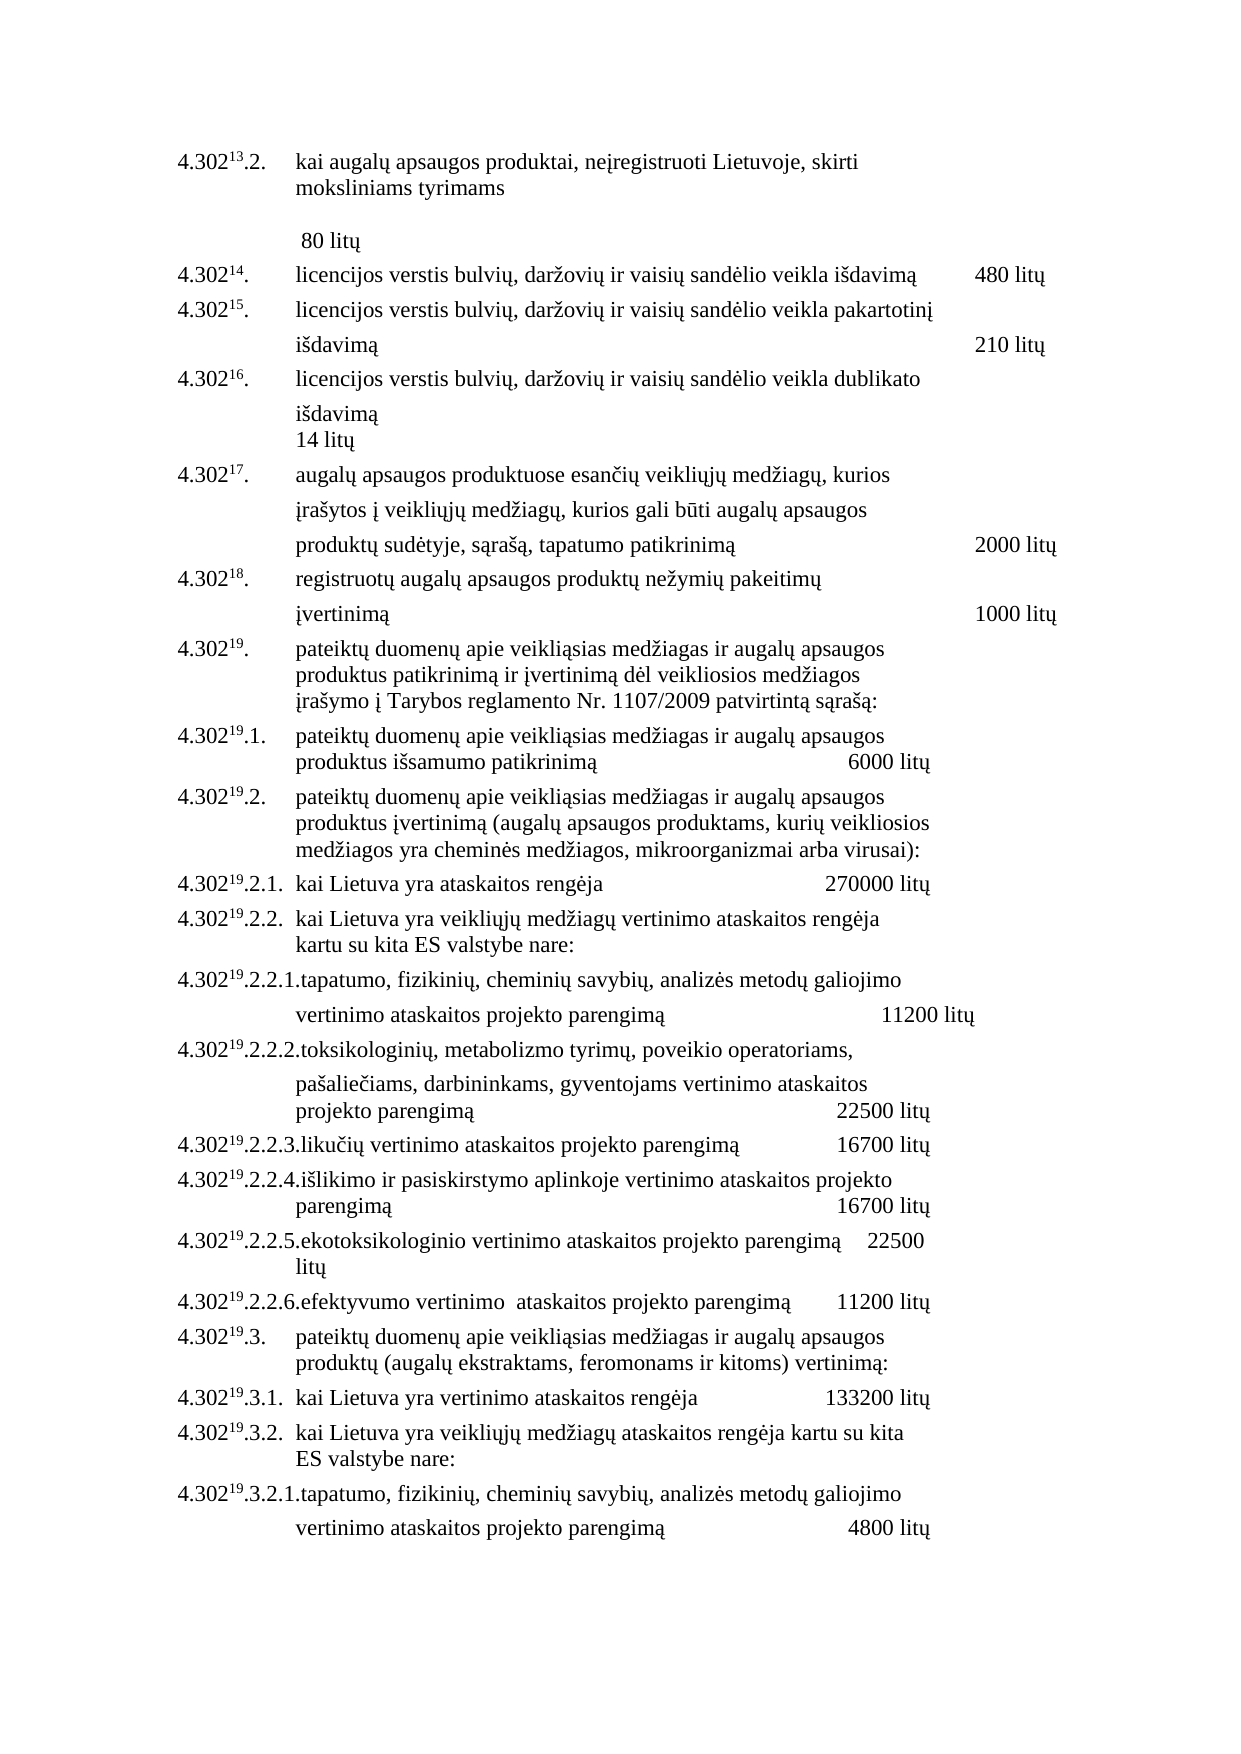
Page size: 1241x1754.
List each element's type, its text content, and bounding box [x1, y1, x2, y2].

text išdavimą 210 litų [177, 331, 1093, 357]
text įvertinimą 1000 litų [177, 600, 1122, 626]
text 4.30216. licencijos verstis bulvių, daržovių ir vaisių sandėlio veikla dublikato [177, 366, 945, 392]
text 4.30218. registruotų augalų apsaugos produktų nežymių pakeitimų [177, 565, 1122, 592]
subtitle 4.30219.2.2.5.ekotoksikologinio vertinimo ataskaitos projekto parengimą 22500 litų [177, 1227, 930, 1280]
subtitle pašaliečiams, darbininkams, gyventojams vertinimo ataskaitos projekto parengimą 22500 litų [177, 1070, 930, 1123]
text įrašytos į veikliųjų medžiagų, kurios gali būti augalų apsaugos [177, 496, 1122, 522]
text išdavimą 14 litų [177, 400, 945, 453]
text 4.30219.2.2.3.likučių vertinimo ataskaitos projekto parengimą 16700 litų [177, 1131, 930, 1158]
subtitle 4.30219.2.2.6.efektyvumo vertinimo ataskaitos projekto parengimą 11200 litų [177, 1288, 930, 1314]
text 4.30217. augalų apsaugos produktuose esančių veikliųjų medžiagų, kurios [177, 461, 1122, 488]
subtitle 4.30213.2. kai augalų apsaugos produktai, neįregistruoti Lietuvoje, skirti moksliniams tyrimams 80 litų [177, 148, 930, 253]
text 4.30214. licencijos verstis bulvių, daržovių ir vaisių sandėlio veikla išdavimą 480 litų [177, 261, 1107, 288]
text 4.30219.2.1. kai Lietuva yra ataskaitos rengėja 270000 litų [177, 871, 930, 897]
subtitle 4.30219.1. pateiktų duomenų apie veikliąsias medžiagas ir augalų apsaugos produktus išsamumo patikrinimą 6000 litų [177, 722, 930, 775]
subtitle vertinimo ataskaitos projekto parengimą 11200 litų [177, 1001, 974, 1027]
text 4.30219.3. pateiktų duomenų apie veikliąsias medžiagas ir augalų apsaugos produktų (augalų ekstraktams, feromonams ir kitoms) vertinimą: [177, 1323, 930, 1376]
subtitle 4.30219.2.2. kai Lietuva yra veikliųjų medžiagų vertinimo ataskaitos rengėja kartu su kita ES valstybe nare: [177, 905, 930, 958]
subtitle 4.30219.3.2.1.tapatumo, fizikinių, cheminių savybių, analizės metodų galiojimo [177, 1479, 930, 1506]
text produktų sudėtyje, sąrašą, tapatumo patikrinimą 2000 litų [177, 531, 1122, 557]
text 4.30219.3.1. kai Lietuva yra vertinimo ataskaitos rengėja 133200 litų [177, 1384, 930, 1410]
text 4.30219.2.2.4.išlikimo ir pasiskirstymo aplinkoje vertinimo ataskaitos projekto parengimą 16700 litų [177, 1166, 930, 1219]
subtitle vertinimo ataskaitos projekto parengimą 4800 litų [177, 1514, 930, 1541]
subtitle 4.30219.2. pateiktų duomenų apie veikliąsias medžiagas ir augalų apsaugos produktus įvertinimą (augalų apsaugos produktams, kurių veikliosios medžiagos yra cheminės medžiagos, mikroorganizmai arba virusai): [177, 783, 930, 862]
subtitle 4.30219.2.2.2.toksikologinių, metabolizmo tyrimų, poveikio operatoriams, [177, 1036, 930, 1062]
subtitle 4.30219.2.2.1.tapatumo, fizikinių, cheminių savybių, analizės metodų galiojimo [177, 966, 974, 993]
text 4.30219. pateiktų duomenų apie veikliąsias medžiagas ir augalų apsaugos produktus patikrinimą ir įvertinimą dėl veikliosios medžiagos įrašymo į Tarybos reglamento Nr. 1107/2009 patvirtintą sąrašą: [177, 635, 930, 714]
text 4.30215. licencijos verstis bulvių, daržovių ir vaisių sandėlio veikla pakartotinį [177, 296, 974, 322]
subtitle 4.30219.3.2. kai Lietuva yra veikliųjų medžiagų ataskaitos rengėja kartu su kita ES valstybe nare: [177, 1418, 930, 1471]
